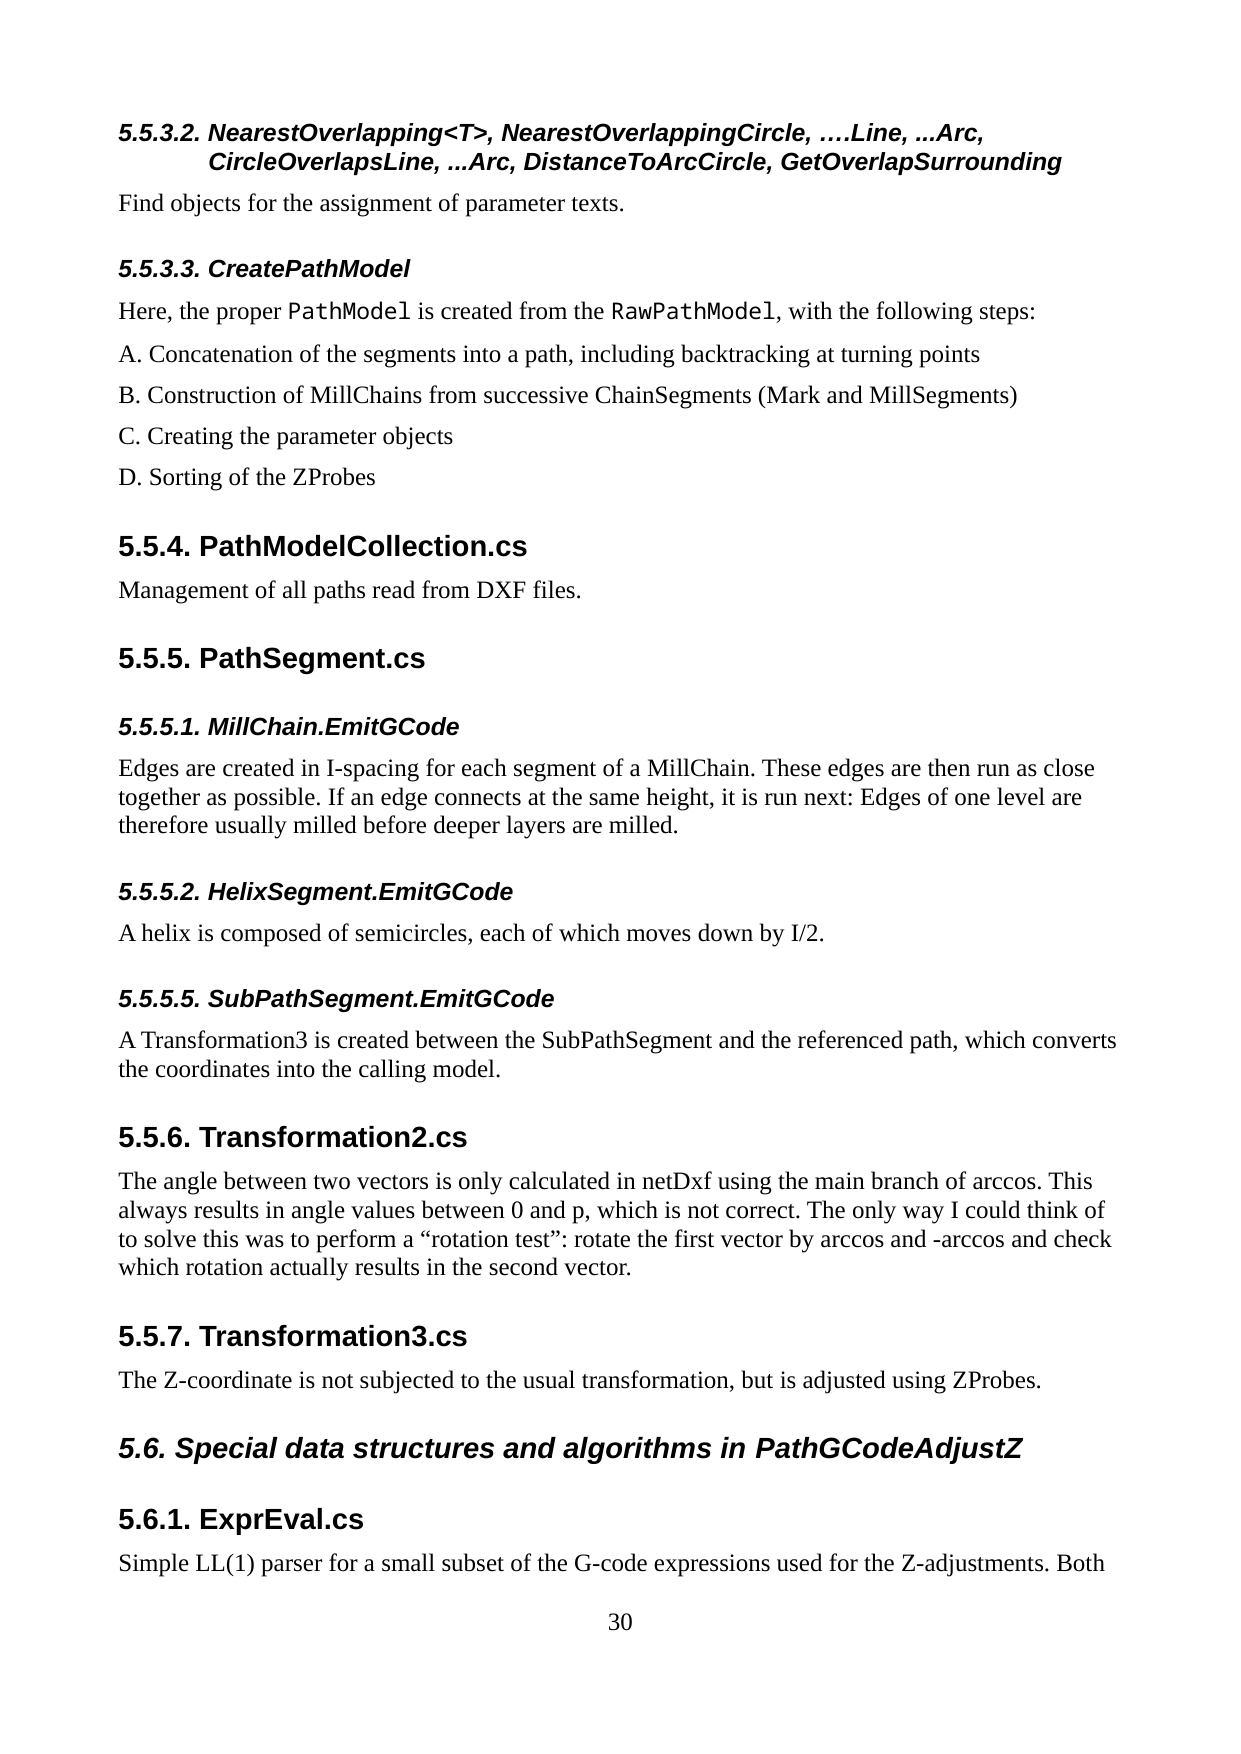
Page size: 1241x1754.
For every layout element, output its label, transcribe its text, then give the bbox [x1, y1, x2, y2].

text Edges are created in I-spacing for each segment of a MillChain. These edges are then run as close together as possible. If an edge connects at the same height, it is run next: Edges of one level are therefore usually milled before deeper layers are milled. [118, 753, 1122, 839]
subtitle 5.5.3.2. NearestOverlapping<T>, NearestOverlappingCircle, ….Line, ...Arc, CircleOverlapsLine, ...Arc, DistanceToArcCircle, GetOverlapSurrounding [118, 118, 1122, 175]
text A. Concatenation of the segments into a path, including backtracking at turning points [118, 339, 1122, 367]
subtitle 5.5.6. Transformation2.cs [118, 1120, 1122, 1154]
text Here, the proper PathModel is created from the RawPathModel, with the following steps: [118, 295, 1122, 326]
subtitle 5.5.5.2. HelixSegment.EmitGCode [118, 877, 1122, 905]
subtitle 5.5.3.3. CreatePathModel [118, 254, 1122, 282]
text Find objects for the assignment of parameter texts. [118, 188, 1122, 216]
text D. Sorting of the ZProbes [118, 462, 1122, 491]
subtitle 5.5.5.1. MillChain.EmitGCode [118, 712, 1122, 741]
text B. Construction of MillChains from successive ChainSegments (Mark and MillSegments) [118, 380, 1122, 409]
text A helix is composed of semicircles, each of which moves down by I/2. [118, 918, 1122, 947]
text C. Creating the parameter objects [118, 421, 1122, 450]
subtitle 5.5.4. PathModelCollection.cs [118, 529, 1122, 562]
text Management of all paths read from DXF files. [118, 575, 1122, 603]
subtitle 5.5.5.5. SubPathSegment.EmitGCode [118, 984, 1122, 1013]
text Simple LL(1) parser for a small subset of the G-code expressions used for the Z-adjustments. Both [118, 1548, 1122, 1577]
subtitle 5.6. Special data structures and algorithms in PathGCodeAdjustZ [118, 1431, 1122, 1464]
text The angle between two vectors is only calculated in netDxf using the main branch of arccos. This always results in angle values between 0 and p, which is not correct. The only way I could think of to solve this was to perform a “rotation test”: rotate the first vector by arccos and -arccos and check which rotation actually results in the second vector. [118, 1166, 1122, 1281]
subtitle 5.5.7. Transformation3.cs [118, 1319, 1122, 1352]
subtitle 5.5.5. PathSegment.cs [118, 641, 1122, 674]
text The Z-coordinate is not subjected to the usual transformation, but is adjusted using ZProbes. [118, 1365, 1122, 1393]
subtitle 5.6.1. ExprEval.cs [118, 1502, 1122, 1536]
text A Transformation3 is created between the SubPathSegment and the referenced path, which converts the coordinates into the calling model. [118, 1025, 1122, 1083]
